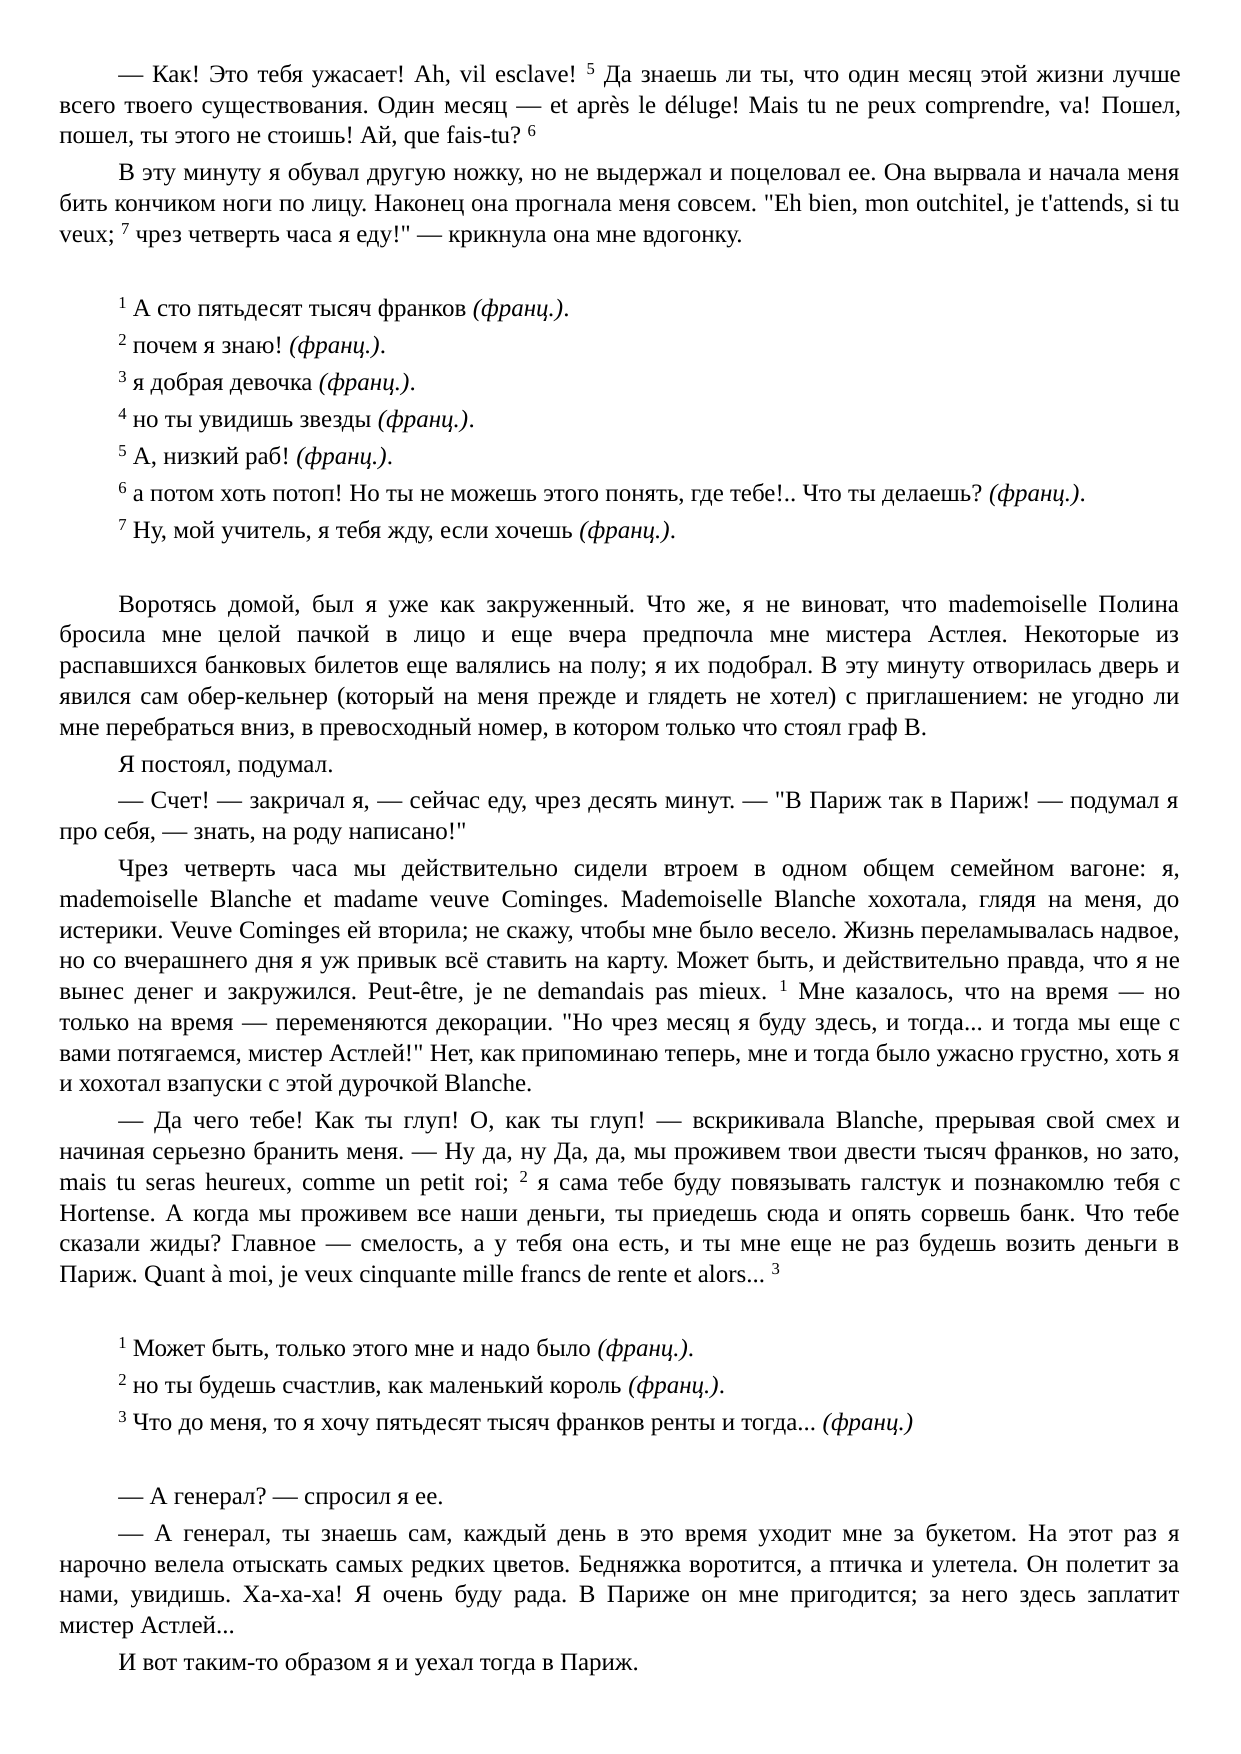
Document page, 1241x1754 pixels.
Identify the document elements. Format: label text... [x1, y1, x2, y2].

text 1 Может быть, только этого мне и надо было (франц.). [59, 1333, 1181, 1362]
text — Как! Это тебя ужасает! Ah, vil esclave! 5 Да знаешь ли ты, что один месяц этой жизни лучше всего твоего существования. Один месяц — et après le déluge! Mais tu ne peux comprendre, va! Пошел, пошел, ты этого не стоишь! Ай, que fais-tu? 6 [59, 59, 1181, 149]
text — Счет! — закричал я, — сейчас еду, чрез десять минут. — "В Париж так в Париж! — подумал я про себя, — знать, на роду написано!" [59, 786, 1181, 845]
text — А генерал, ты знаешь сам, каждый день в это время уходит мне за букетом. На этот раз я нарочно велела отыскать самых редких цветов. Бедняжка воротится, а птичка и улетела. Он полетит за нами, увидишь. Ха-ха-ха! Я очень буду рада. В Париже он мне пригодится; за него здесь заплатит мистер Астлей... [59, 1518, 1181, 1639]
text — Да чего тебе! Как ты глуп! О, как ты глуп! — вскрикивала Blanche, прерывая свой смех и начиная серьезно бранить меня. — Ну да, ну Да, да, мы проживем твои двести тысяч франков, но зато, mais tu seras heureux, comme un petit roi; 2 я сама тебе буду повязывать галстук и познакомлю тебя с Hortense. А когда мы проживем все наши деньги, ты приедешь сюда и опять сорвешь банк. Что тебе сказали жиды? Главное — смелость, а у тебя она есть, и ты мне еще не раз будешь возить деньги в Париж. Quant à moi, je veux cinquante mille francs de rente et alors... 3 [59, 1105, 1181, 1288]
text 3 Что до меня, то я хочу пятьдесят тысяч франков ренты и тогда... (франц.) [59, 1407, 1181, 1436]
text 2 почем я знаю! (франц.). [59, 330, 1181, 359]
text 4 но ты увидишь звезды (франц.). [59, 404, 1181, 433]
text И вот таким-то образом я и уехал тогда в Париж. [59, 1647, 1181, 1676]
text 2 но ты будешь счастлив, как маленький король (франц.). [59, 1370, 1181, 1399]
text 7 Ну, мой учитель, я тебя жду, если хочешь (франц.). [59, 515, 1181, 543]
text В эту минуту я обувал другую ножку, но не выдержал и поцеловал ее. Она вырвала и начала меня бить кончиком ноги по лицу. Наконец она прогнала меня совсем. "Eh bien, mon outchitel, je t'attends, si tu veux; 7 чрез четверть часа я еду!" — крикнула она мне вдогонку. [59, 157, 1181, 248]
text Я постоял, подумал. [59, 749, 1181, 777]
text Воротясь домой, был я уже как закруженный. Что же, я не виноват, что mademoiselle Полина бросила мне целой пачкой в лицо и еще вчера предпочла мне мистера Астлея. Некоторые из распавшихся банковых билетов еще валялись на полу; я их подобрал. В эту минуту отворилась дверь и явился сам обер-кельнер (который на меня прежде и глядеть не хотел) с приглашением: не угодно ли мне перебраться вниз, в превосходный номер, в котором только что стоял граф В. [59, 589, 1181, 740]
text 5 А, низкий раб! (франц.). [59, 441, 1181, 469]
text — А генерал? — спросил я ее. [59, 1481, 1181, 1510]
text 1 А сто пятьдесят тысяч франков (франц.). [59, 293, 1181, 322]
text 6 а потом хоть потоп! Но ты не можешь этого понять, где тебе!.. Что ты делаешь? (франц.). [59, 478, 1181, 507]
text Чрез четверть часа мы действительно сидели втроем в одном общем семейном вагоне: я, mademoiselle Blanche et madame veuve Cominges. Mademoiselle Blanche хохотала, глядя на меня, до истерики. Veuve Cominges ей вторила; не скажу, чтобы мне было весело. Жизнь переламывалась надвое, но со вчерашнего дня я уж привык всё ставить на карту. Может быть, и действительно правда, что я не вынес денег и закружился. Peut-être, je ne demandais pas mieux. 1 Мне казалось, что на время — но только на время — переменяются декорации. "Но чрез месяц я буду здесь, и тогда... и тогда мы еще с вами потягаемся, мистер Астлей!" Нет, как припоминаю теперь, мне и тогда было ужасно грустно, хоть я и хохотал взапуски с этой дурочкой Blanche. [59, 853, 1181, 1097]
text 3 я добрая девочка (франц.). [59, 367, 1181, 396]
